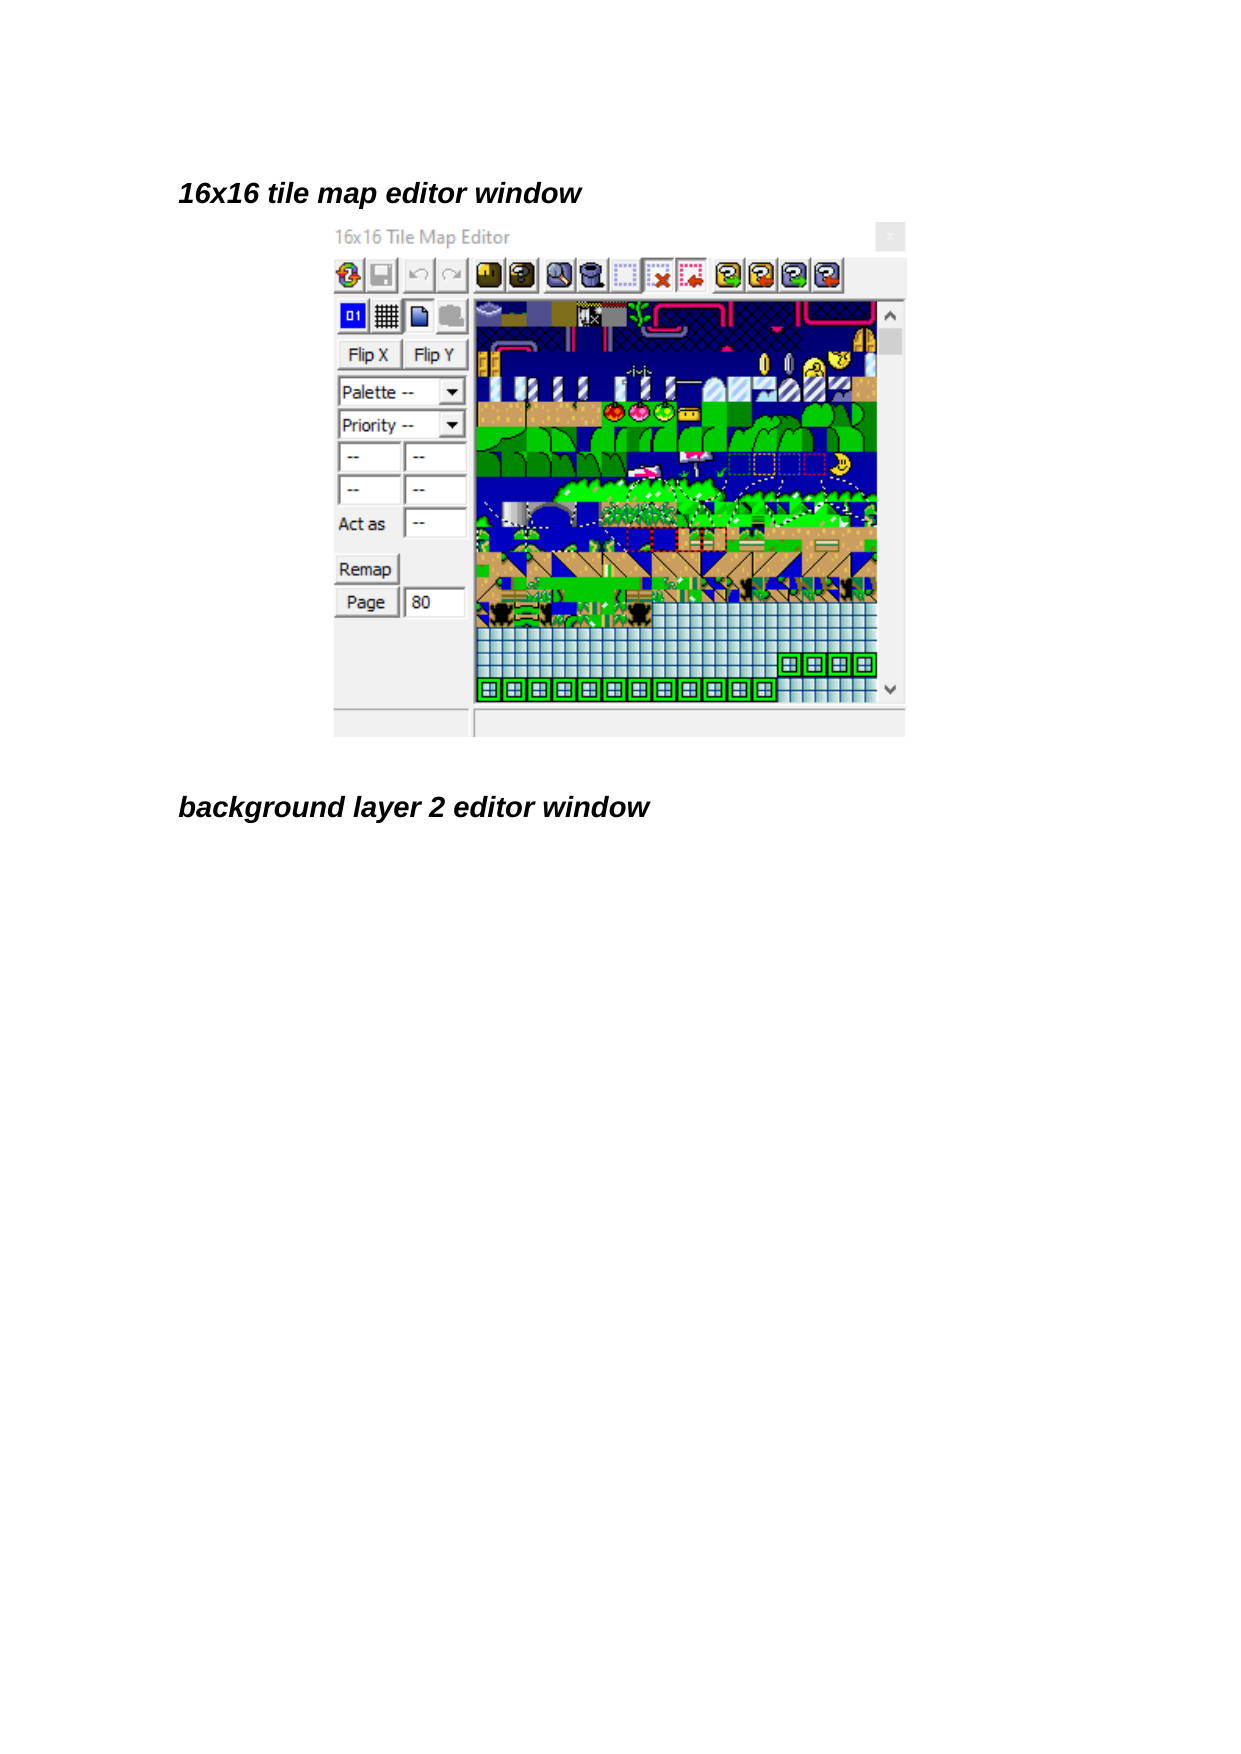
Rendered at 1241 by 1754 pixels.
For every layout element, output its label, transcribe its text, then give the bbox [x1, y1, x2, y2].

subtitle 16x16 tile map editor window [118, 176, 1122, 210]
picture [333, 222, 907, 737]
subtitle background layer 2 editor window [118, 790, 1122, 824]
